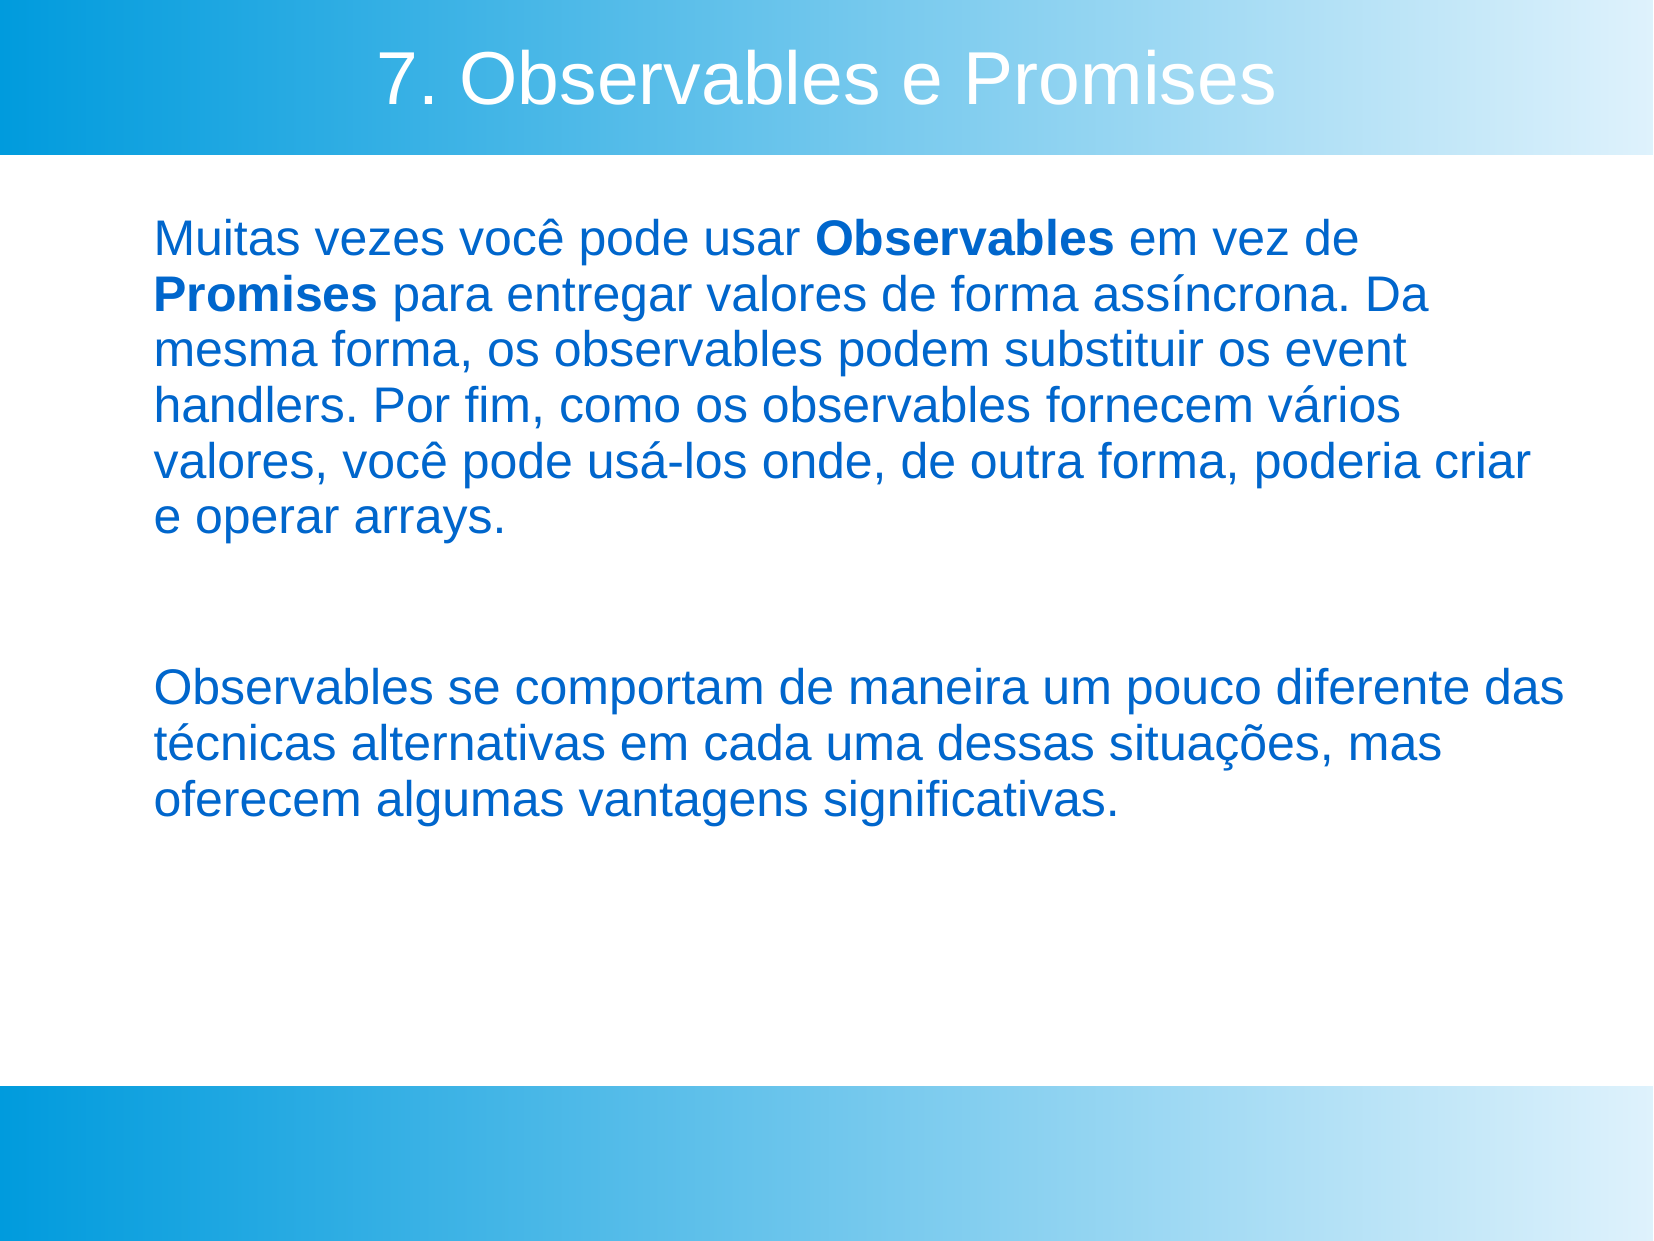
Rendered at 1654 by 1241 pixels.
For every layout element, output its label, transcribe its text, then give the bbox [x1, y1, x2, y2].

list Muitas vezes você pode usar Observables ​​em vez de Promises para entregar valores de forma assíncrona. Da mesma forma, os observables ​​podem substituir os event handlers. Por fim, como os observables ​​fornecem vários valores, você pode usá-los onde, de outra forma, poderia criar e operar arrays. Observables ​​se comportam de maneira um pouco diferente das técnicas alternativas em cada uma dessas situações, mas oferecem algumas vantagens significativas. [82, 210, 1571, 1036]
title 7. Observables e Promises [82, 5, 1571, 151]
